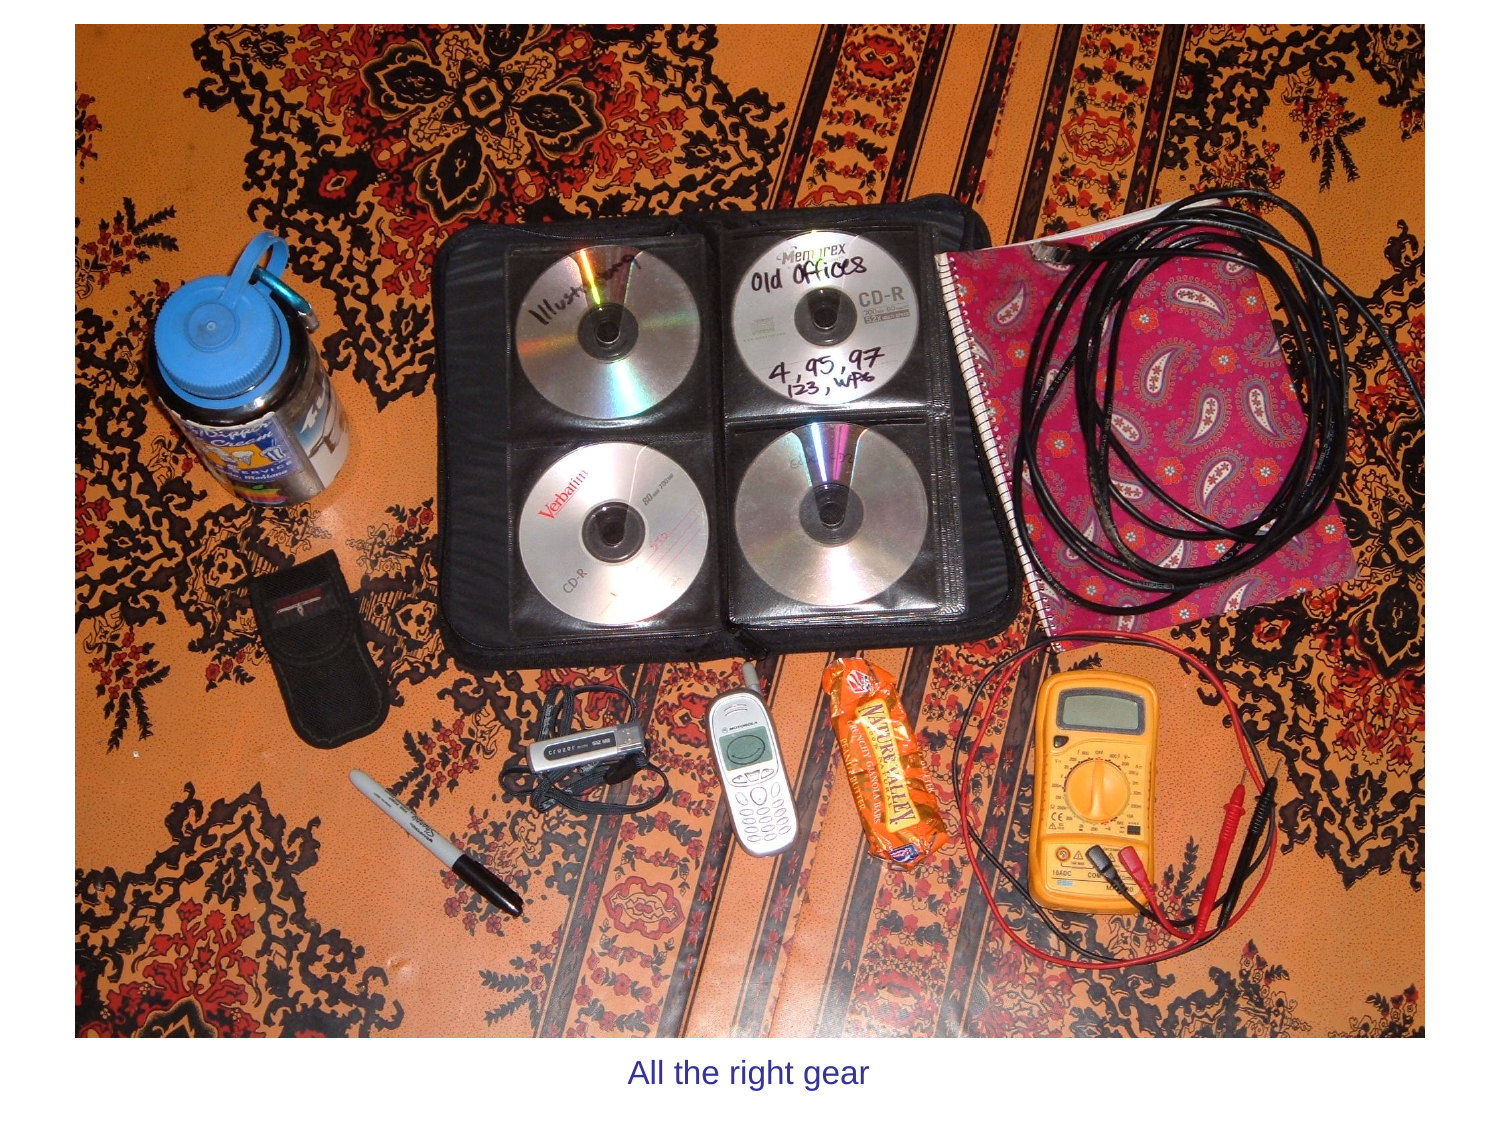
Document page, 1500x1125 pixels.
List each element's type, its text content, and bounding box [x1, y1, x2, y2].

picture [75, 24, 1425, 1038]
text_box All the right gear [72, 1043, 1426, 1099]
